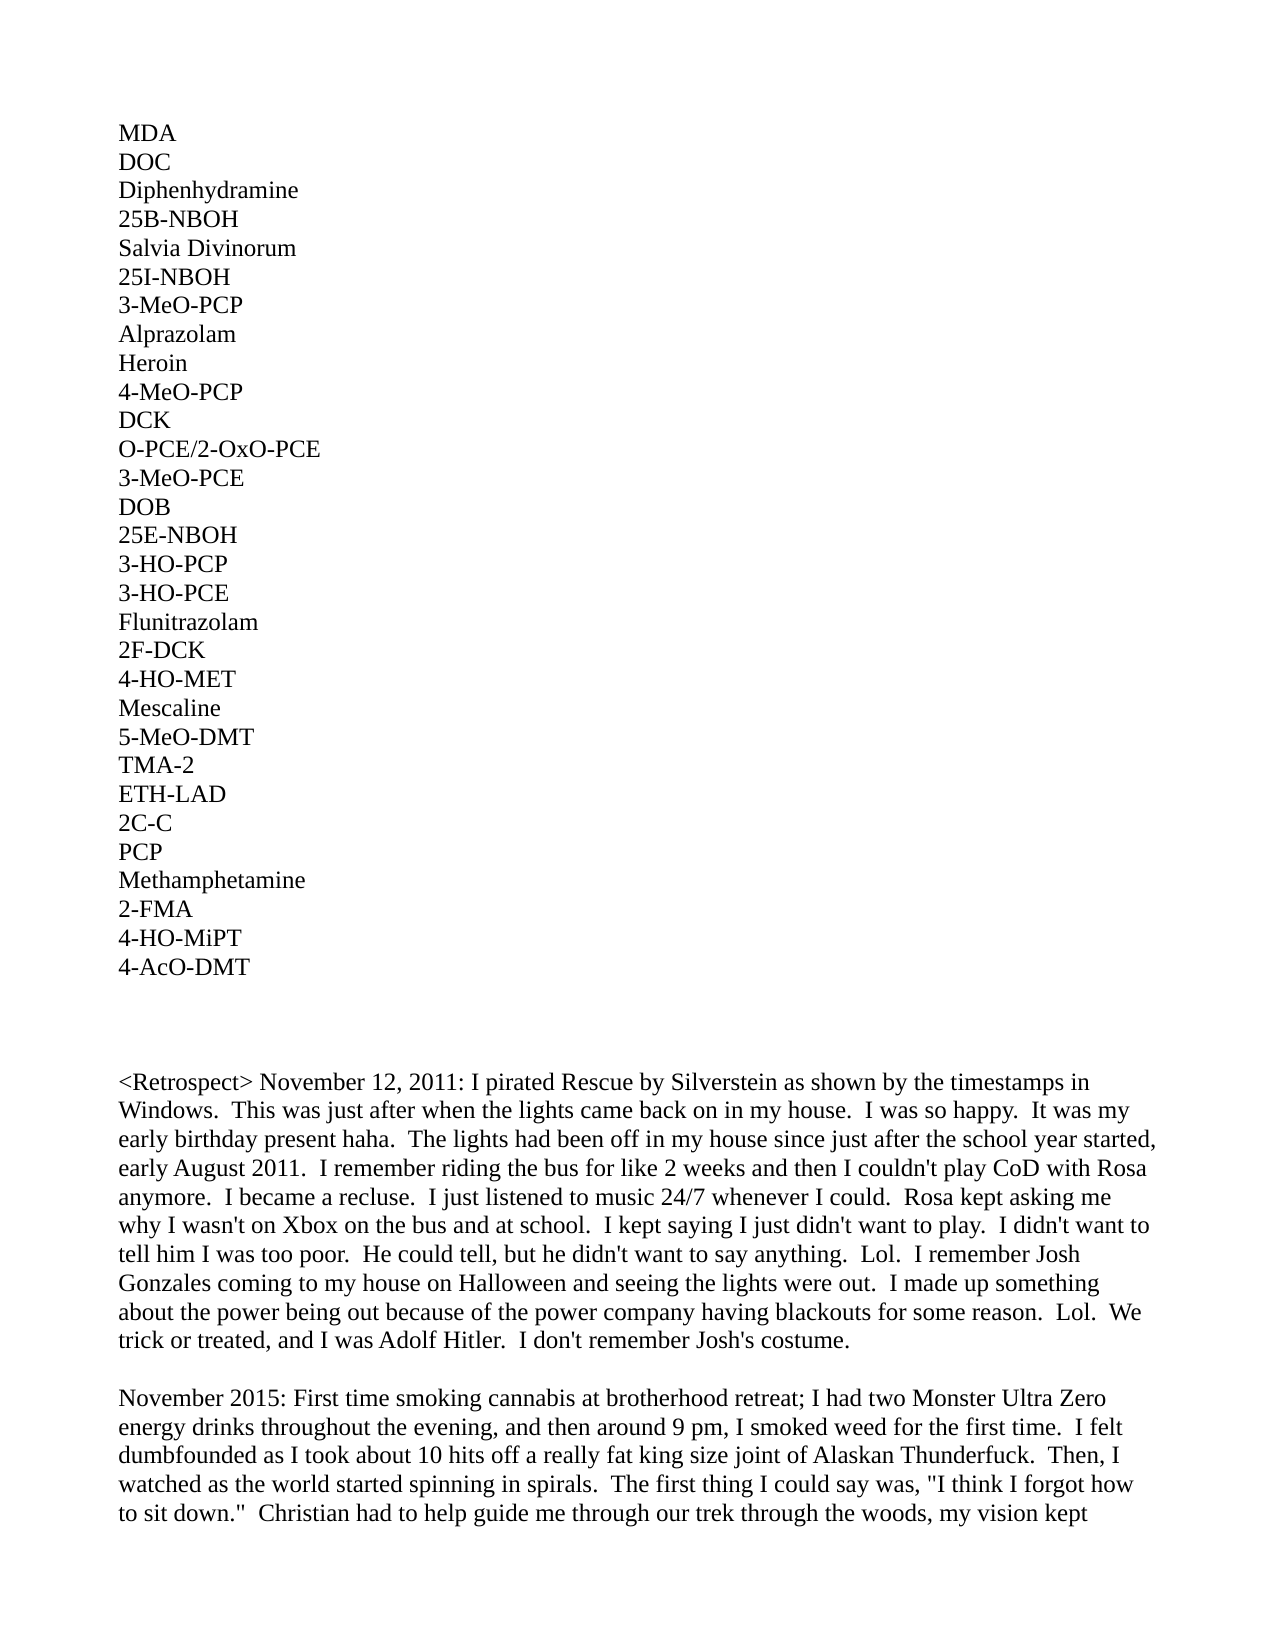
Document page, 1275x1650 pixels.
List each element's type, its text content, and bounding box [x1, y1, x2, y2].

text 3-HO-PCE [118, 578, 1157, 607]
text 4-HO-MET [118, 664, 1157, 693]
text PCP [118, 837, 1157, 866]
text 3-HO-PCP [118, 549, 1157, 578]
text Diphenhydramine [118, 176, 1157, 204]
text 3-MeO-PCP [118, 291, 1157, 319]
text 25I-NBOH [118, 262, 1157, 291]
text Salvia Divinorum [118, 233, 1157, 262]
text Heroin [118, 348, 1157, 377]
text Alprazolam [118, 319, 1157, 348]
text DOB [118, 492, 1157, 521]
text 2F-DCK [118, 636, 1157, 664]
text 4-AcO-DMT [118, 952, 1157, 981]
text 4-MeO-PCP [118, 377, 1157, 406]
text O-PCE/2-OxO-PCE [118, 434, 1157, 463]
text ETH-LAD [118, 779, 1157, 808]
text 2-FMA [118, 894, 1157, 923]
text DOC [118, 147, 1157, 176]
text 2C-C [118, 808, 1157, 837]
text 3-MeO-PCE [118, 463, 1157, 492]
text 4-HO-MiPT [118, 923, 1157, 952]
text TMA-2 [118, 751, 1157, 779]
text 25E-NBOH [118, 521, 1157, 549]
text MDA [118, 118, 1157, 147]
text DCK [118, 406, 1157, 434]
text Methamphetamine [118, 866, 1157, 894]
text 5-MeO-DMT [118, 722, 1157, 751]
text November 2015: First time smoking cannabis at brotherhood retreat; I had two Monster Ultra Zero energy drinks throughout the evening, and then around 9 pm, I smoked weed for the first time. I felt dumbfounded as I took about 10 hits off a really fat king size joint of Alaskan Thunderfuck. Then, I watched as the world started spinning in spirals. The first thing I could say was, "I think I forgot how to sit down." Christian had to help guide me through our trek through the woods, my vision kept [118, 1383, 1157, 1527]
text 25B-NBOH [118, 204, 1157, 233]
text Mescaline [118, 693, 1157, 722]
text <Retrospect> November 12, 2011: I pirated Rescue by Silverstein as shown by the timestamps in Windows. This was just after when the lights came back on in my house. I was so happy. It was my early birthday present haha. The lights had been off in my house since just after the school year started, early August 2011. I remember riding the bus for like 2 weeks and then I couldn't play CoD with Rosa anymore. I became a recluse. I just listened to music 24/7 whenever I could. Rosa kept asking me why I wasn't on Xbox on the bus and at school. I kept saying I just didn't want to play. I didn't want to tell him I was too poor. He could tell, but he didn't want to say anything. Lol. I remember Josh Gonzales coming to my house on Halloween and seeing the lights were out. I made up something about the power being out because of the power company having blackouts for some reason. Lol. We trick or treated, and I was Adolf Hitler. I don't remember Josh's costume. [118, 1067, 1157, 1354]
text Flunitrazolam [118, 607, 1157, 636]
